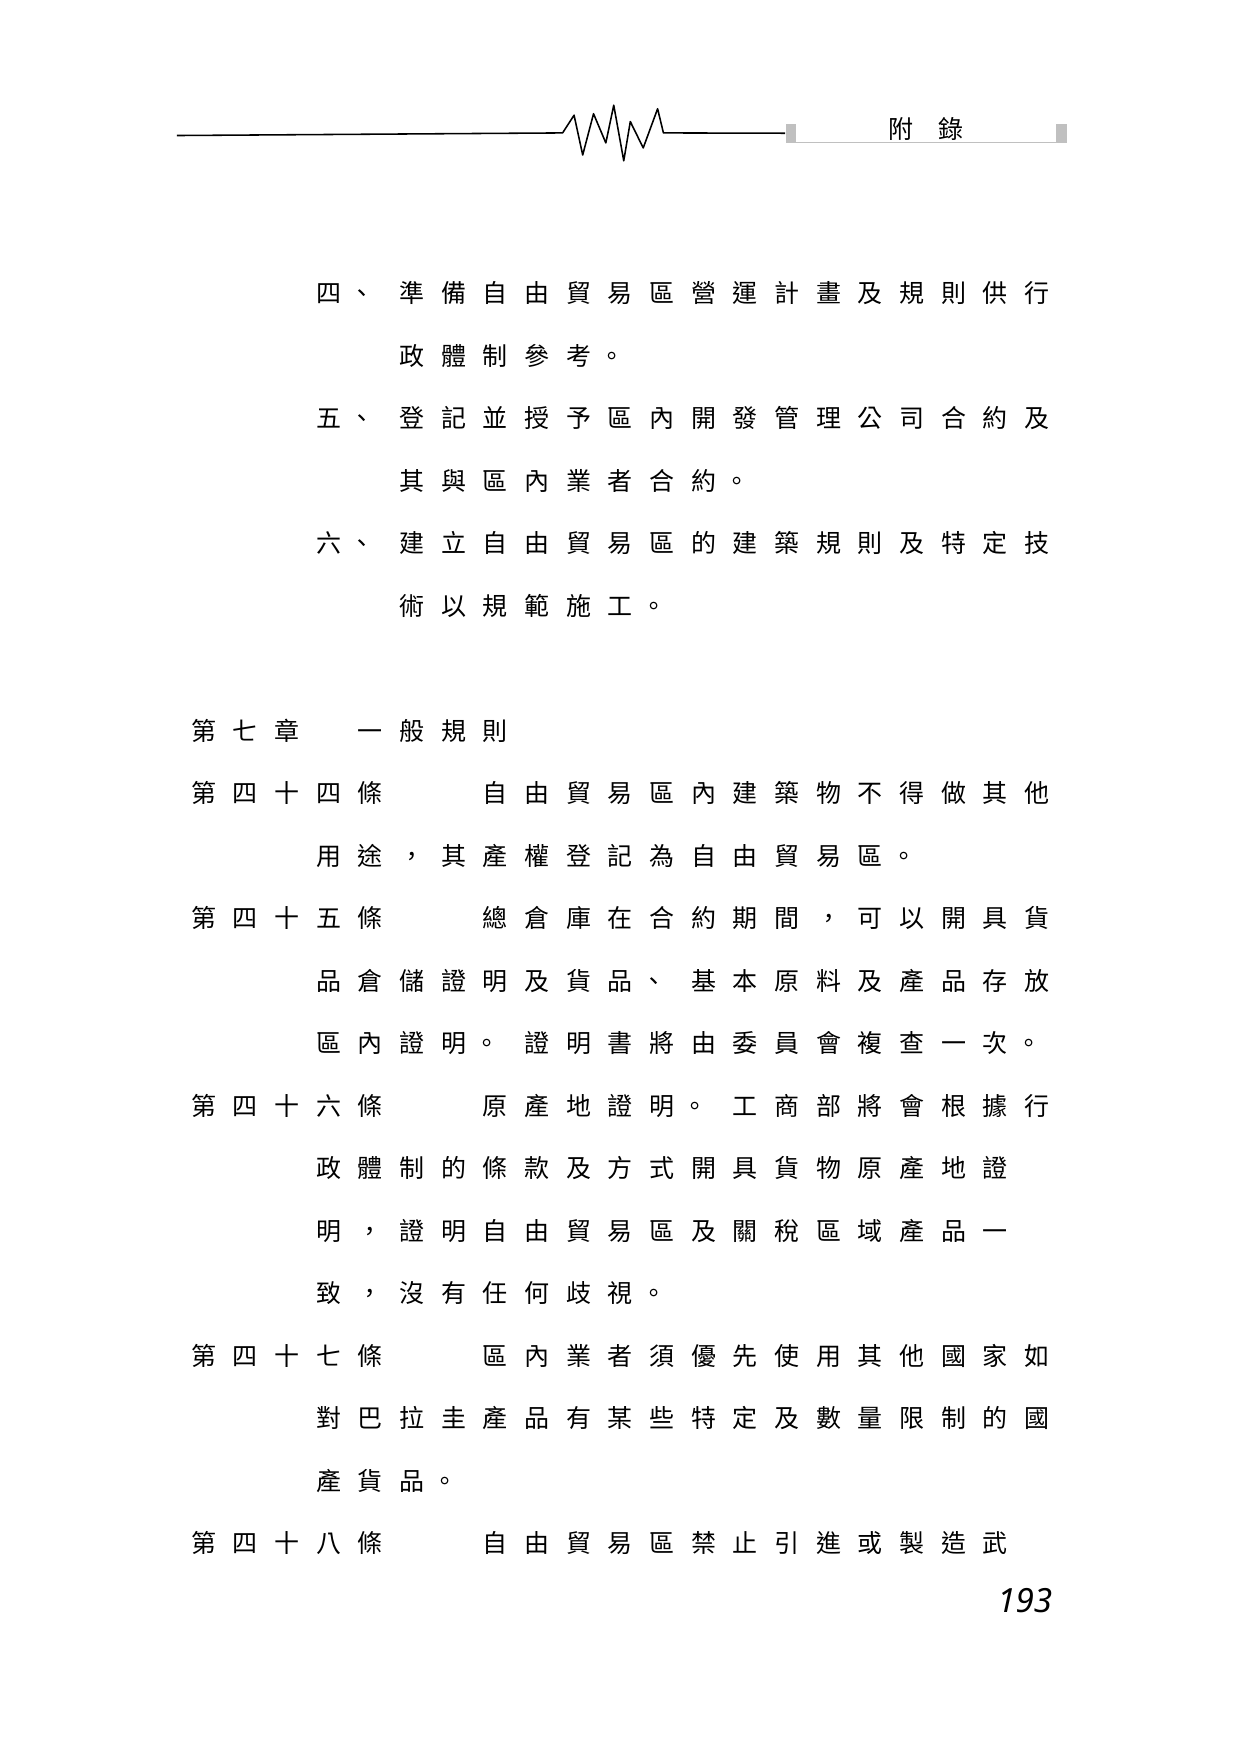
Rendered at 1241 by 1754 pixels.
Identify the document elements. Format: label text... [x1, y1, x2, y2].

text 第四十七條 區內業者須優先使用其他國家如對巴拉圭產品有某些特定及數量限制的國產貨品。 [183, 1313, 1058, 1500]
text 第四十八條 自由貿易區禁止引進或製造武 [183, 1500, 1058, 1563]
text 第七章 一般規則 [183, 688, 1058, 750]
text 第四十六條 原產地證明。工商部將會根據行政體制的條款及方式開具貨物原產地證明，證明自由貿易區及關稅區域產品一致，沒有任何歧視。 [183, 1063, 1058, 1313]
text 第四十四條 自由貿易區內建築物不得做其他用途，其產權登記為自由貿易區。 [183, 750, 1058, 875]
text 六、建立自由貿易區的建築規則及特定技術以規範施工。 [306, 500, 1058, 625]
text 第四十五條 總倉庫在合約期間，可以開具貨品倉儲證明及貨品、基本原料及產品存放區內證明。證明書將由委員會複查一次。 [183, 875, 1058, 1063]
text 四、準備自由貿易區營運計畫及規則供行政體制參考。 [306, 250, 1058, 375]
text 五、登記並授予區內開發管理公司合約及其與區內業者合約。 [306, 375, 1058, 500]
